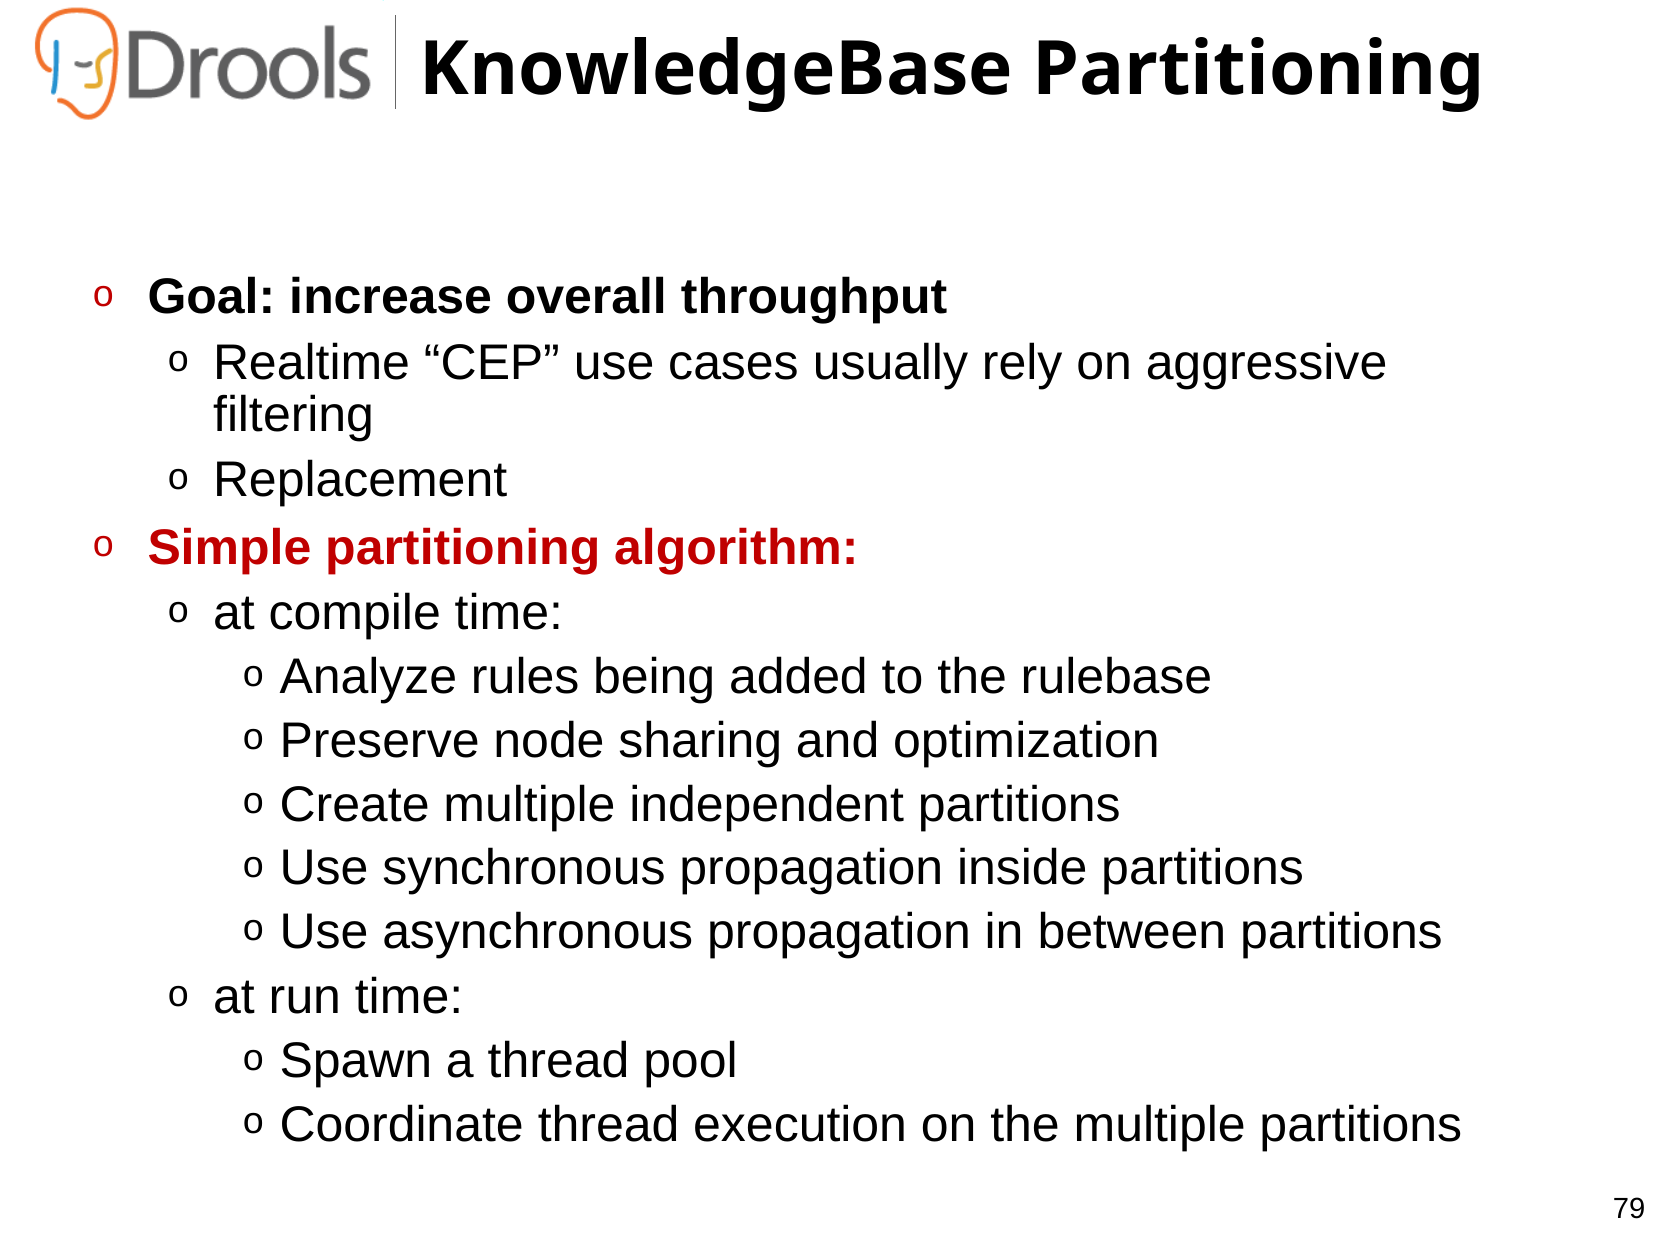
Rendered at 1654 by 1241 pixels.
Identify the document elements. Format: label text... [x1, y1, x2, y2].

title KnowledgeBase Partitioning [419, 5, 1630, 125]
picture [29, 0, 384, 126]
text_box Goal: increase overall throughput Realtime “CEP” use cases usually rely on aggressive filtering Replacement for multi-rulebase approach Simple partitioning algorithm: at compile time: Analyze rules being added to the rulebase Preserve node sharing and optimization Create multiple independent partitions Use synchronous propagation inside partitions Use asynchronous propagation in between partitions at run time: Spawn a thread pool Coordinate thread execution on the multiple partitions [77, 264, 1500, 1215]
